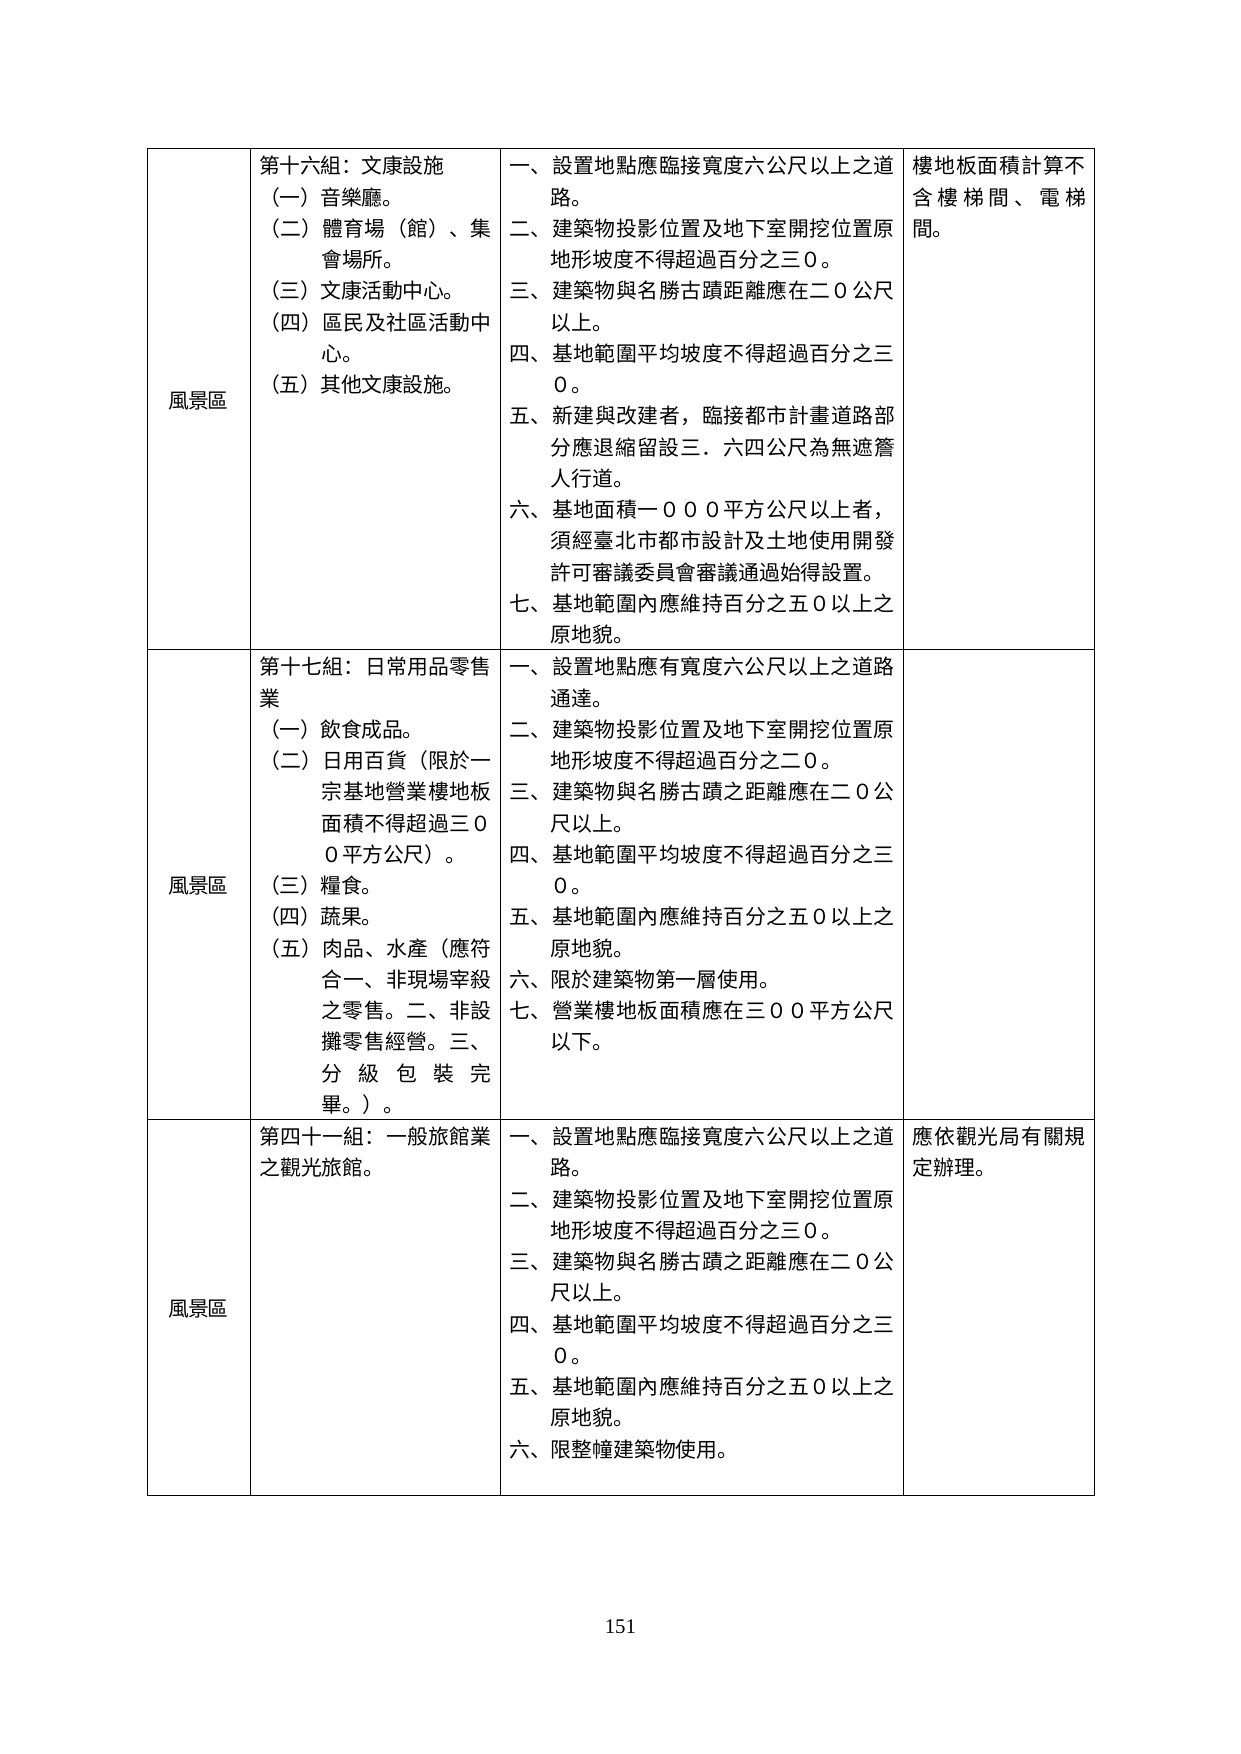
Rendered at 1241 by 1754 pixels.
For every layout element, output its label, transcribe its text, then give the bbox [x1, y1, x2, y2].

table_cell 第四十一組：一般旅館業之觀光旅館。 [251, 1120, 500, 1494]
table_cell 風景區 [148, 1120, 250, 1494]
table_cell 第十六組：文康設施 （一）音樂廳。 （二）體育場（館）、集會場所。 （三）文康活動中心。 （四）區民及社區活動中心。 （五）其他文康設施。 [251, 149, 500, 649]
table_cell 第十七組：日常用品零售業 （一）飲食成品。 （二）日用百貨（限於一宗基地營業樓地板面積不得超過三００平方公尺）。 （三）糧食。 （四）蔬果。 （五）肉品、水產（應符合一、非現場宰殺之零售。二、非設攤零售經營。三、分級包裝完畢。）。 [251, 650, 500, 1118]
table_cell 風景區 [148, 149, 250, 649]
table_cell 一、設置地點應臨接寬度六公尺以上之道路。 二、建築物投影位置及地下室開挖位置原地形坡度不得超過百分之三０。 三、建築物與名勝古蹟距離應在二０公尺以上。 四、基地範圍平均坡度不得超過百分之三０。 五、新建與改建者，臨接都市計畫道路部分應退縮留設三．六四公尺為無遮簷人行道。 六、基地面積一０００平方公尺以上者，須經臺北市都市設計及土地使用開發許可審議委員會審議通過始得設置。 七、基地範圍內應維持百分之五０以上之原地貌。 [501, 149, 903, 649]
table_cell 一、設置地點應有寬度六公尺以上之道路通達。 二、建築物投影位置及地下室開挖位置原地形坡度不得超過百分之二０。 三、建築物與名勝古蹟之距離應在二０公尺以上。 四、基地範圍平均坡度不得超過百分之三０。 五、基地範圍內應維持百分之五０以上之原地貌。 六、限於建築物第一層使用。 七、營業樓地板面積應在三００平方公尺以下。 [501, 650, 903, 1118]
table_cell 一、設置地點應臨接寬度六公尺以上之道路。 二、建築物投影位置及地下室開挖位置原地形坡度不得超過百分之三０。 三、建築物與名勝古蹟之距離應在二０公尺以上。 四、基地範圍平均坡度不得超過百分之三０。 五、基地範圍內應維持百分之五０以上之原地貌。 六、限整幢建築物使用。 [501, 1120, 903, 1494]
table_cell [904, 650, 1094, 1118]
table_cell 樓地板面積計算不含樓梯間、電梯間。 [904, 149, 1094, 649]
table_cell 應依觀光局有關規定辦理。 [904, 1120, 1094, 1494]
table_cell 風景區 [148, 650, 250, 1118]
